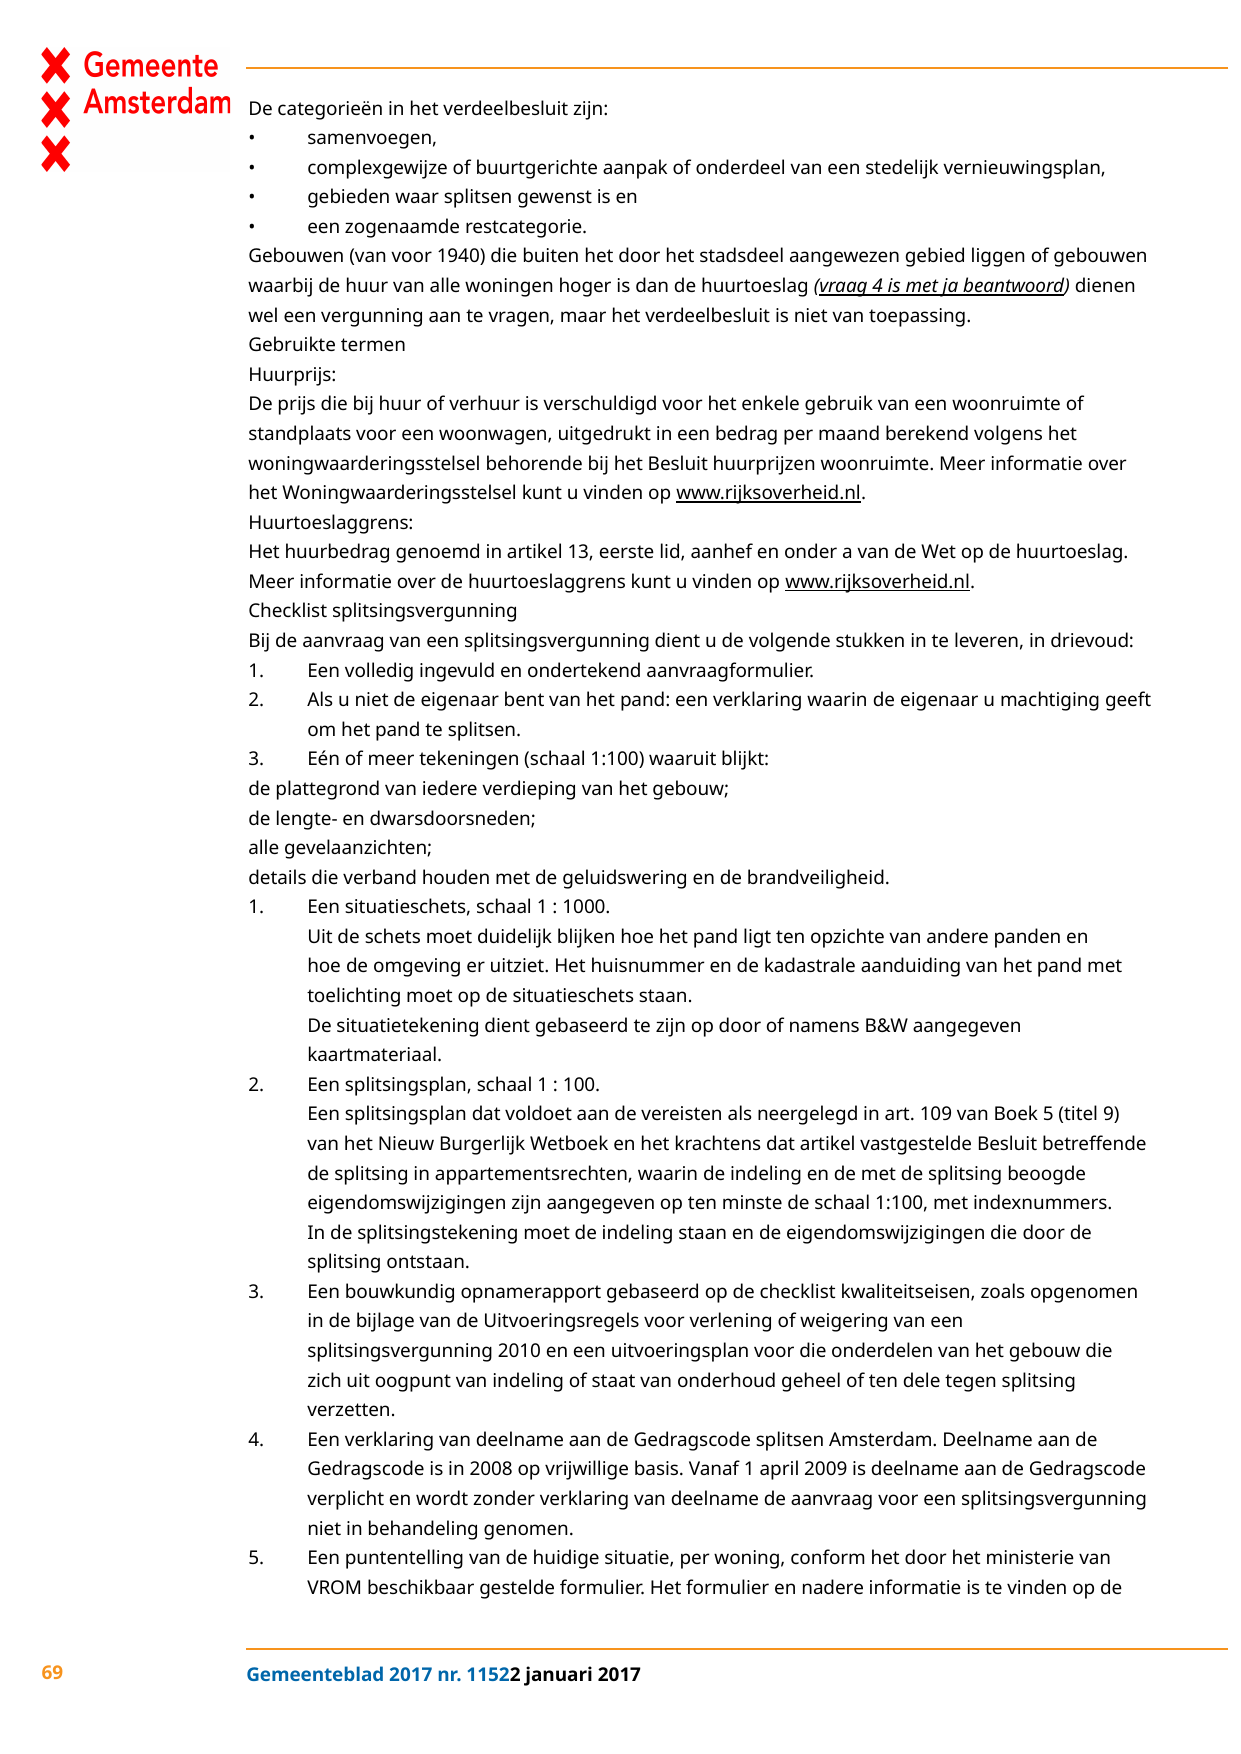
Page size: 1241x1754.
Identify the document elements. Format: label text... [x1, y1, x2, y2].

list In de splitsingstekening moet de indeling staan en de eigendomswijzigingen die door de splitsing ontstaan. [248, 1219, 1152, 1274]
list Een volledig ingevuld en ondertekend aanvraagformulier. [248, 657, 1152, 683]
list gebieden waar splitsen gewenst is en [248, 183, 1152, 209]
list Een splitsingsplan, schaal 1 : 100. [248, 1071, 1152, 1097]
text Checklist splitsingsvergunning [248, 598, 1152, 623]
text Bij de aanvraag van een splitsingsvergunning dient u de volgende stukken in te leveren, in drievoud: [248, 627, 1152, 653]
text De prijs die bij huur of verhuur is verschuldigd voor het enkele gebruik van een woonruimte of standplaats voor een woonwagen, uitgedrukt in een bedrag per maand berekend volgens het woningwaarderingsstelsel behorende bij het Besluit huurprijzen woonruimte. Meer informatie over het Woningwaarderingsstelsel kunt u vinden op www.rijksoverheid.nl. [248, 391, 1152, 505]
text de plattegrond van iedere verdieping van het gebouw; [248, 775, 1152, 801]
text De categorieën in het verdeelbesluit zijn: [248, 95, 1152, 121]
list Een puntentelling van de huidige situatie, per woning, conform het door het ministerie van VROM beschikbaar gestelde formulier. Het formulier en nadere informatie is te vinden op de [248, 1544, 1152, 1600]
list een zogenaamde restcategorie. [248, 213, 1152, 239]
text de lengte- en dwarsdoorsneden; [248, 805, 1152, 831]
list Als u niet de eigenaar bent van het pand: een verklaring waarin de eigenaar u machtiging geeft om het pand te splitsen. [248, 686, 1152, 742]
list Een bouwkundig opnamerapport gebaseerd op de checklist kwaliteitseisen, zoals opgenomen in de bijlage van de Uitvoeringsregels voor verlening of weigering van een splitsingsvergunning 2010 en een uitvoeringsplan voor die onderdelen van het gebouw die zich uit oogpunt van indeling of staat van onderhoud geheel of ten dele tegen splitsing verzetten. [248, 1278, 1152, 1422]
text Huurprijs: [248, 361, 1152, 387]
list De situatietekening dient gebaseerd te zijn op door of namens B&W aangegeven kaartmateriaal. [248, 1012, 1152, 1067]
list Een verklaring van deelname aan de Gedragscode splitsen Amsterdam. Deelname aan de Gedragscode is in 2008 op vrijwillige basis. Vanaf 1 april 2009 is deelname aan de Gedragscode verplicht en wordt zonder verklaring van deelname de aanvraag voor een splitsingsvergunning niet in behandeling genomen. [248, 1426, 1152, 1541]
text Gebouwen (van voor 1940) die buiten het door het stadsdeel aangewezen gebied liggen of gebouwen waarbij de huur van alle woningen hoger is dan de huurtoeslag (vraag 4 is met ja beantwoord) dienen wel een vergunning aan te vragen, maar het verdeelbesluit is niet van toepassing. [248, 243, 1152, 328]
text Het huurbedrag genoemd in artikel 13, eerste lid, aanhef en onder a van de Wet op de huurtoeslag. Meer informatie over de huurtoeslaggrens kunt u vinden op www.rijksoverheid.nl. [248, 538, 1152, 594]
text Huurtoeslaggrens: [248, 509, 1152, 535]
list Een splitsingsplan dat voldoet aan de vereisten als neergelegd in art. 109 van Boek 5 (titel 9) van het Nieuw Burgerlijk Wetboek en het krachtens dat artikel vastgestelde Besluit betreffende de splitsing in appartementsrechten, waarin de indeling en de met de splitsing beoogde eigendomswijzigingen zijn aangegeven op ten minste de schaal 1:100, met indexnummers. [248, 1101, 1152, 1215]
list complexgewijze of buurtgerichte aanpak of onderdeel van een stedelijk vernieuwingsplan, [248, 154, 1152, 180]
list Een situatieschets, schaal 1 : 1000. [248, 893, 1152, 919]
text Gebruikte termen [248, 331, 1152, 357]
text details die verband houden met de geluidswering en de brandveiligheid. [248, 864, 1152, 890]
list Eén of meer tekeningen (schaal 1:100) waaruit blijkt: [248, 746, 1152, 771]
text alle gevelaanzichten; [248, 834, 1152, 860]
picture [41, 47, 231, 172]
list samenvoegen, [248, 124, 1152, 150]
list Uit de schets moet duidelijk blijken hoe het pand ligt ten opzichte van andere panden en hoe de omgeving er uitziet. Het huisnummer en de kadastrale aanduiding van het pand met toelichting moet op de situatieschets staan. [248, 923, 1152, 1008]
